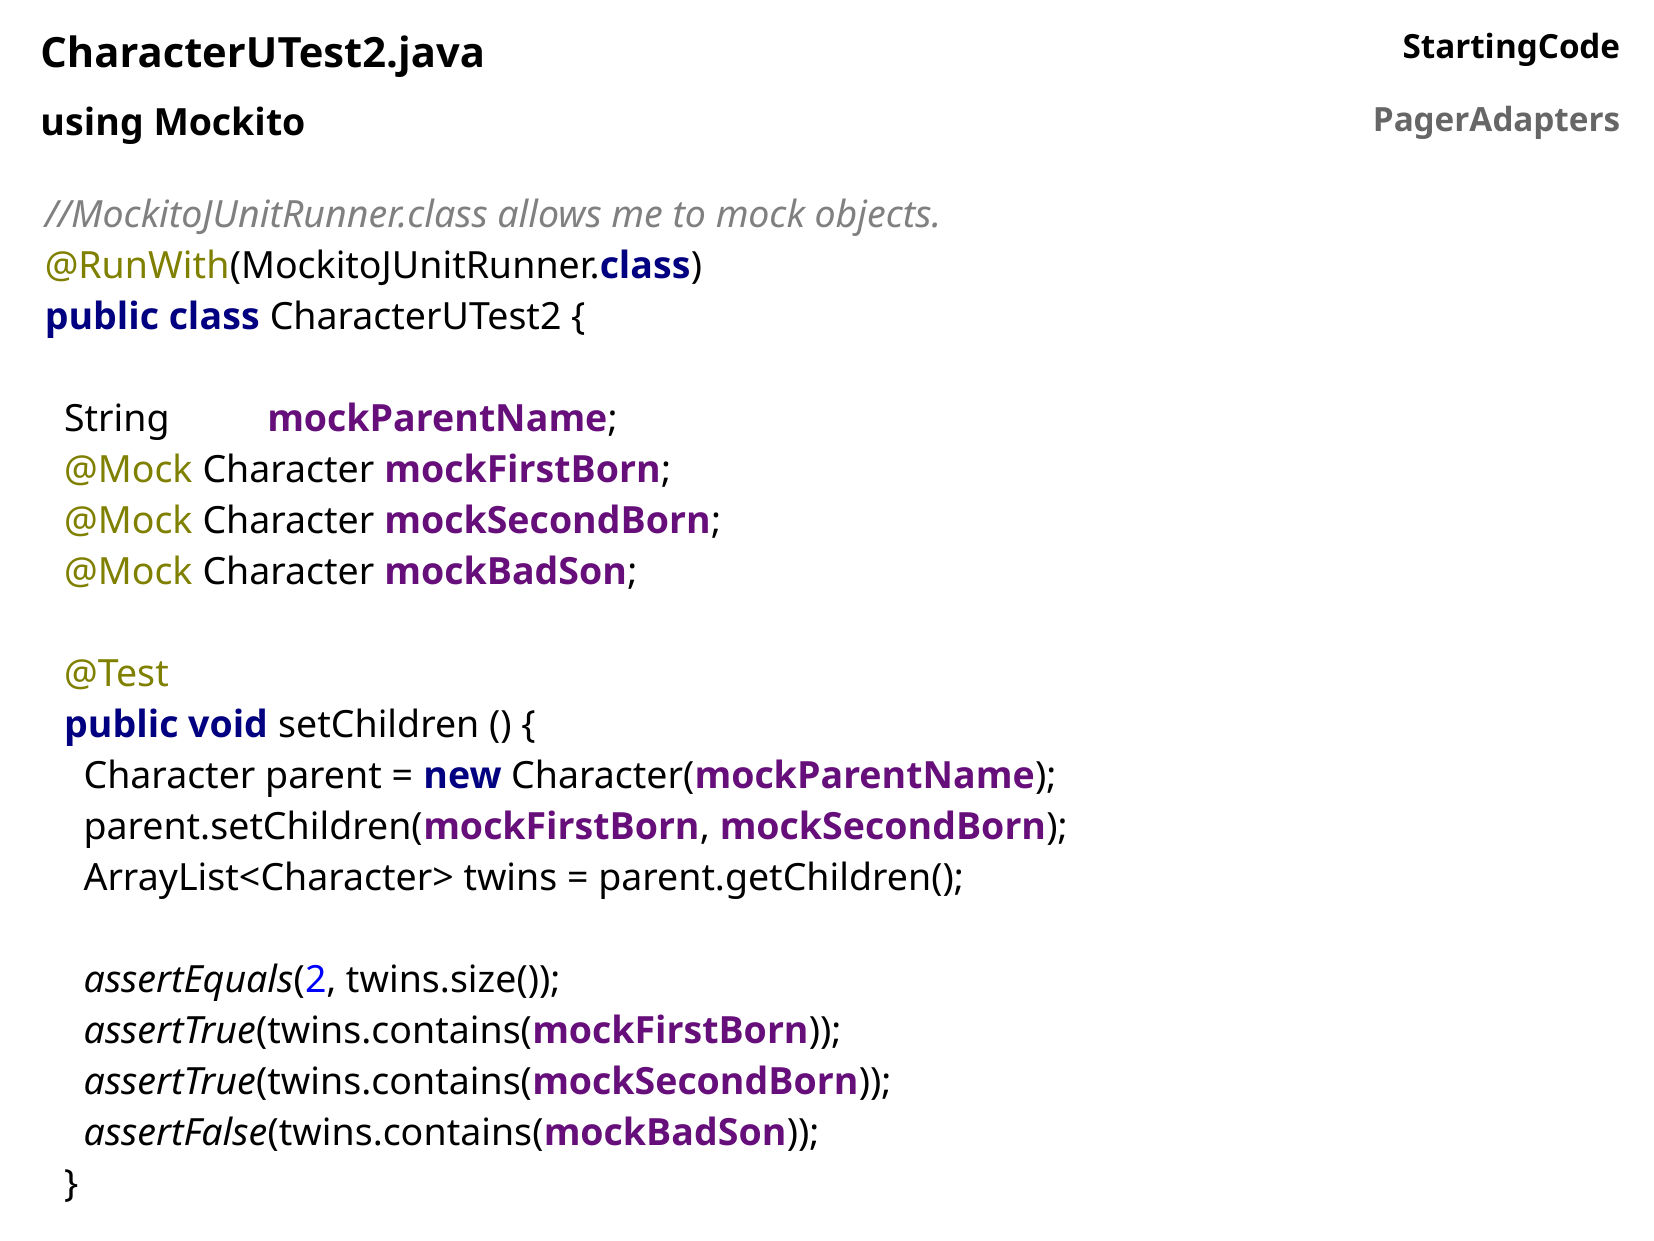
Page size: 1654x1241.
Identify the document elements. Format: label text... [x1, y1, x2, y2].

table_cell using Mockito [26, 89, 830, 154]
table_header StartingCode [831, 16, 1635, 88]
table_cell PagerAdapters [831, 89, 1635, 154]
table_header CharacterUTest2.java [26, 16, 830, 88]
text_box //MockitoJUnitRunner.class allows me to mock objects. @RunWith(MockitoJUnitRunner.class) public class CharacterUTest2 { String mockParentName; @Mock Character mockFirstBorn; @Mock Character mockSecondBorn; @Mock Character mockBadSon; @Test public void setChildren () { Character parent = new Character(mockParentName); parent.setChildren(mockFirstBorn, mockSecondBorn); ArrayList<Character> twins = parent.getChildren(); assertEquals(2, twins.size()); assertTrue(twins.contains(mockFirstBorn)); assertTrue(twins.contains(mockSecondBorn)); assertFalse(twins.contains(mockBadSon)); } } [30, 180, 1606, 1231]
